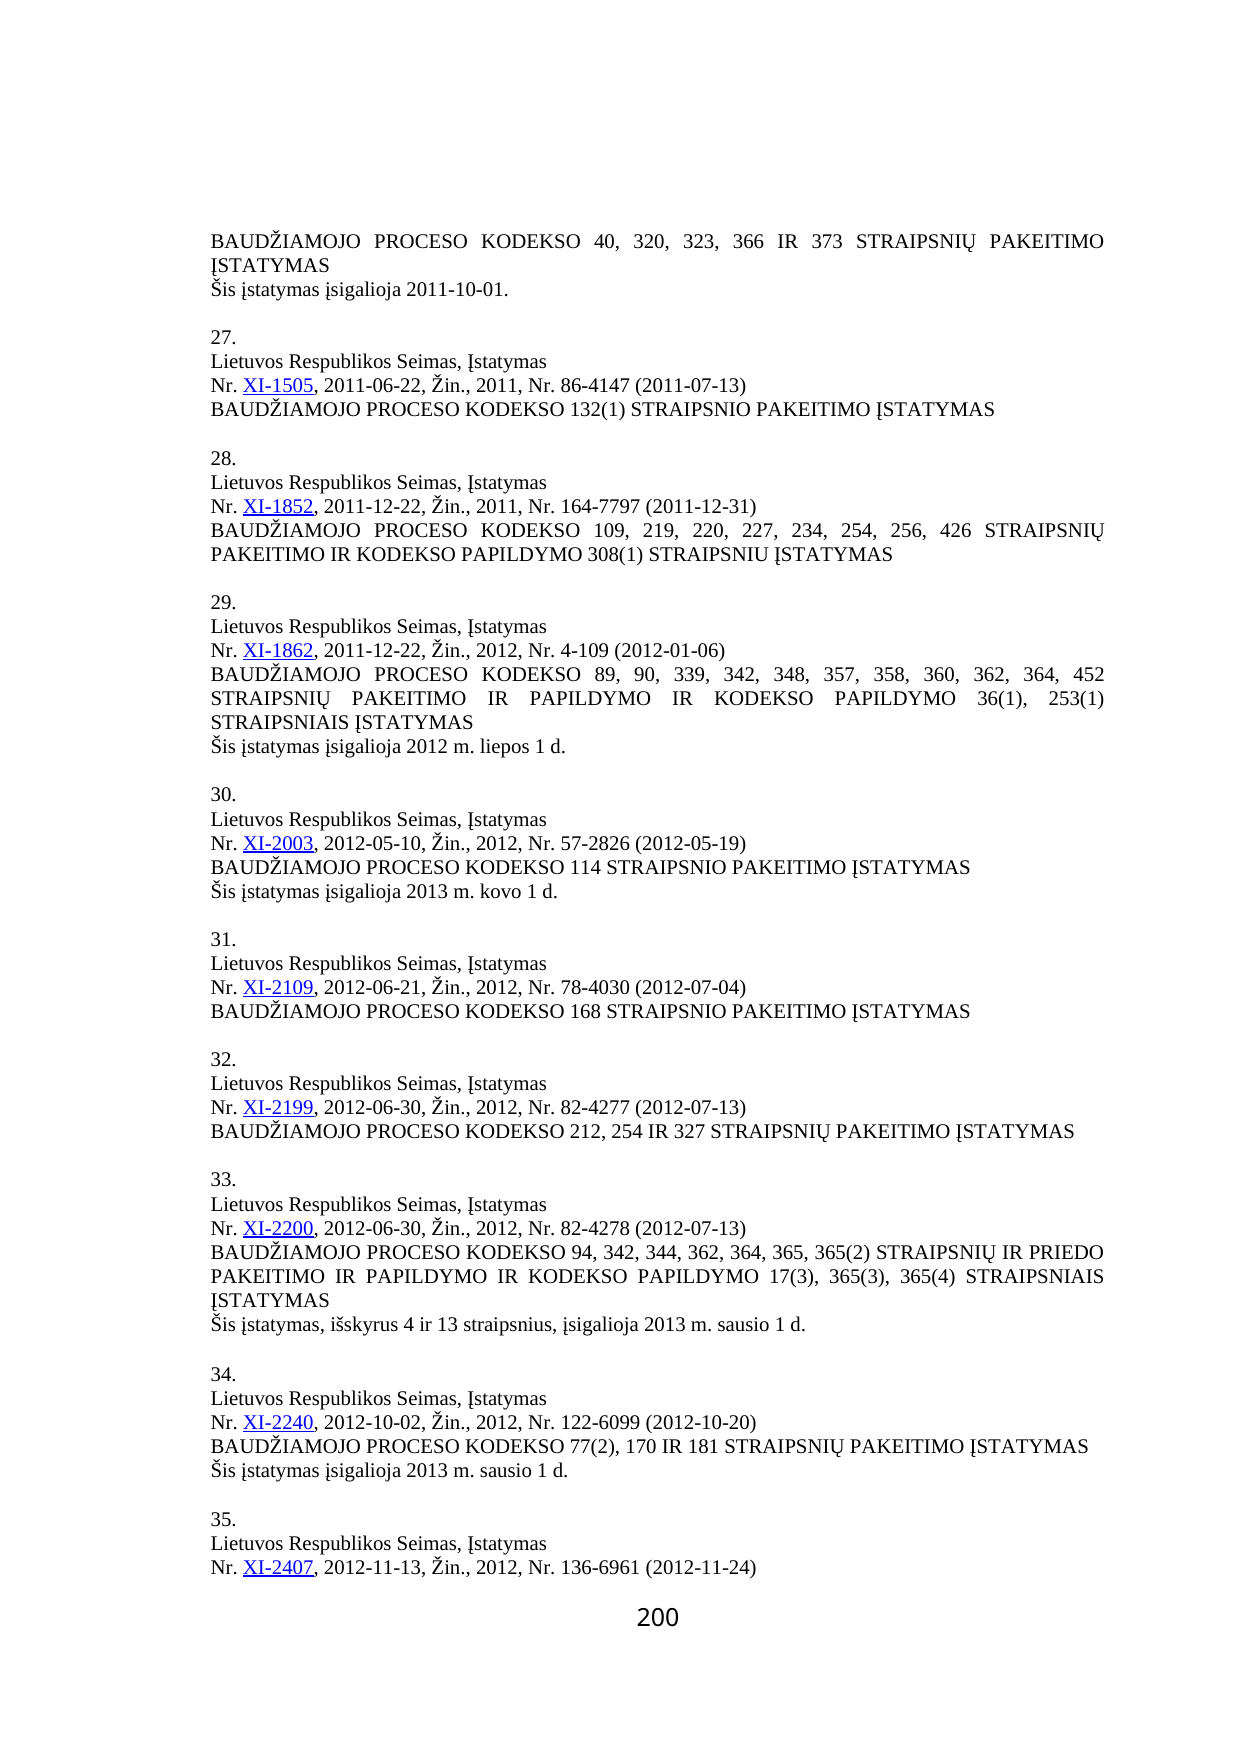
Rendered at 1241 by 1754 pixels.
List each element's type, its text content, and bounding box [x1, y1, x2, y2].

text Nr. XI-2109, 2012-06-21, Žin., 2012, Nr. 78-4030 (2012-07-04) [210, 975, 1105, 999]
text BAUDŽIAMOJO PROCESO KODEKSO 94, 342, 344, 362, 364, 365, 365(2) STRAIPSNIŲ IR PRIEDO PAKEITIMO IR PAPILDYMO IR KODEKSO PAPILDYMO 17(3), 365(3), 365(4) STRAIPSNIAIS ĮSTATYMAS [210, 1239, 1105, 1312]
text BAUDŽIAMOJO PROCESO KODEKSO 114 STRAIPSNIO PAKEITIMO ĮSTATYMAS [210, 854, 1105, 879]
text BAUDŽIAMOJO PROCESO KODEKSO 109, 219, 220, 227, 234, 254, 256, 426 STRAIPSNIŲ PAKEITIMO IR KODEKSO PAPILDYMO 308(1) STRAIPSNIU ĮSTATYMAS [210, 518, 1105, 566]
text Lietuvos Respublikos Seimas, Įstatymas [210, 1191, 1105, 1216]
text 27. [210, 325, 1105, 349]
text 33. [210, 1167, 1105, 1191]
text BAUDŽIAMOJO PROCESO KODEKSO 40, 320, 323, 366 IR 373 STRAIPSNIŲ PAKEITIMO ĮSTATYMAS [210, 229, 1105, 277]
text Nr. XI-2240, 2012-10-02, Žin., 2012, Nr. 122-6099 (2012-10-20) [210, 1410, 1105, 1434]
text Lietuvos Respublikos Seimas, Įstatymas [210, 1071, 1105, 1095]
text BAUDŽIAMOJO PROCESO KODEKSO 168 STRAIPSNIO PAKEITIMO ĮSTATYMAS [210, 999, 1105, 1023]
text Nr. XI-2199, 2012-06-30, Žin., 2012, Nr. 82-4277 (2012-07-13) [210, 1095, 1105, 1119]
text Nr. XI-2003, 2012-05-10, Žin., 2012, Nr. 57-2826 (2012-05-19) [210, 831, 1105, 854]
text Lietuvos Respublikos Seimas, Įstatymas [210, 951, 1105, 975]
text Šis įstatymas, išskyrus 4 ir 13 straipsnius, įsigalioja 2013 m. sausio 1 d. [210, 1312, 1105, 1336]
text Lietuvos Respublikos Seimas, Įstatymas [210, 1386, 1105, 1410]
text 35. [210, 1507, 1105, 1531]
text Nr. XI-2407, 2012-11-13, Žin., 2012, Nr. 136-6961 (2012-11-24) [210, 1555, 1105, 1579]
text Šis įstatymas įsigalioja 2011-10-01. [210, 277, 1105, 301]
text BAUDŽIAMOJO PROCESO KODEKSO 77(2), 170 IR 181 STRAIPSNIŲ PAKEITIMO ĮSTATYMAS [210, 1434, 1105, 1458]
text 32. [210, 1047, 1105, 1071]
text Lietuvos Respublikos Seimas, Įstatymas [210, 349, 1105, 373]
text Lietuvos Respublikos Seimas, Įstatymas [210, 614, 1105, 638]
text BAUDŽIAMOJO PROCESO KODEKSO 212, 254 IR 327 STRAIPSNIŲ PAKEITIMO ĮSTATYMAS [210, 1119, 1105, 1143]
text 30. [210, 782, 1105, 806]
text Lietuvos Respublikos Seimas, Įstatymas [210, 806, 1105, 831]
text Šis įstatymas įsigalioja 2013 m. sausio 1 d. [210, 1458, 1105, 1482]
text BAUDŽIAMOJO PROCESO KODEKSO 132(1) STRAIPSNIO PAKEITIMO ĮSTATYMAS [210, 397, 1105, 421]
text BAUDŽIAMOJO PROCESO KODEKSO 89, 90, 339, 342, 348, 357, 358, 360, 362, 364, 452 STRAIPSNIŲ PAKEITIMO IR PAPILDYMO IR KODEKSO PAPILDYMO 36(1), 253(1) STRAIPSNIAIS ĮSTATYMAS [210, 662, 1105, 734]
text Nr. XI-1505, 2011-06-22, Žin., 2011, Nr. 86-4147 (2011-07-13) [210, 373, 1105, 397]
text Nr. XI-1862, 2011-12-22, Žin., 2012, Nr. 4-109 (2012-01-06) [210, 638, 1105, 662]
text 29. [210, 590, 1105, 614]
text Šis įstatymas įsigalioja 2013 m. kovo 1 d. [210, 879, 1105, 903]
text 28. [210, 446, 1105, 469]
text Nr. XI-1852, 2011-12-22, Žin., 2011, Nr. 164-7797 (2011-12-31) [210, 494, 1105, 518]
text Lietuvos Respublikos Seimas, Įstatymas [210, 469, 1105, 494]
text 34. [210, 1362, 1105, 1386]
text Šis įstatymas įsigalioja 2012 m. liepos 1 d. [210, 734, 1105, 758]
text Nr. XI-2200, 2012-06-30, Žin., 2012, Nr. 82-4278 (2012-07-13) [210, 1216, 1105, 1239]
text 31. [210, 927, 1105, 951]
text Lietuvos Respublikos Seimas, Įstatymas [210, 1531, 1105, 1555]
